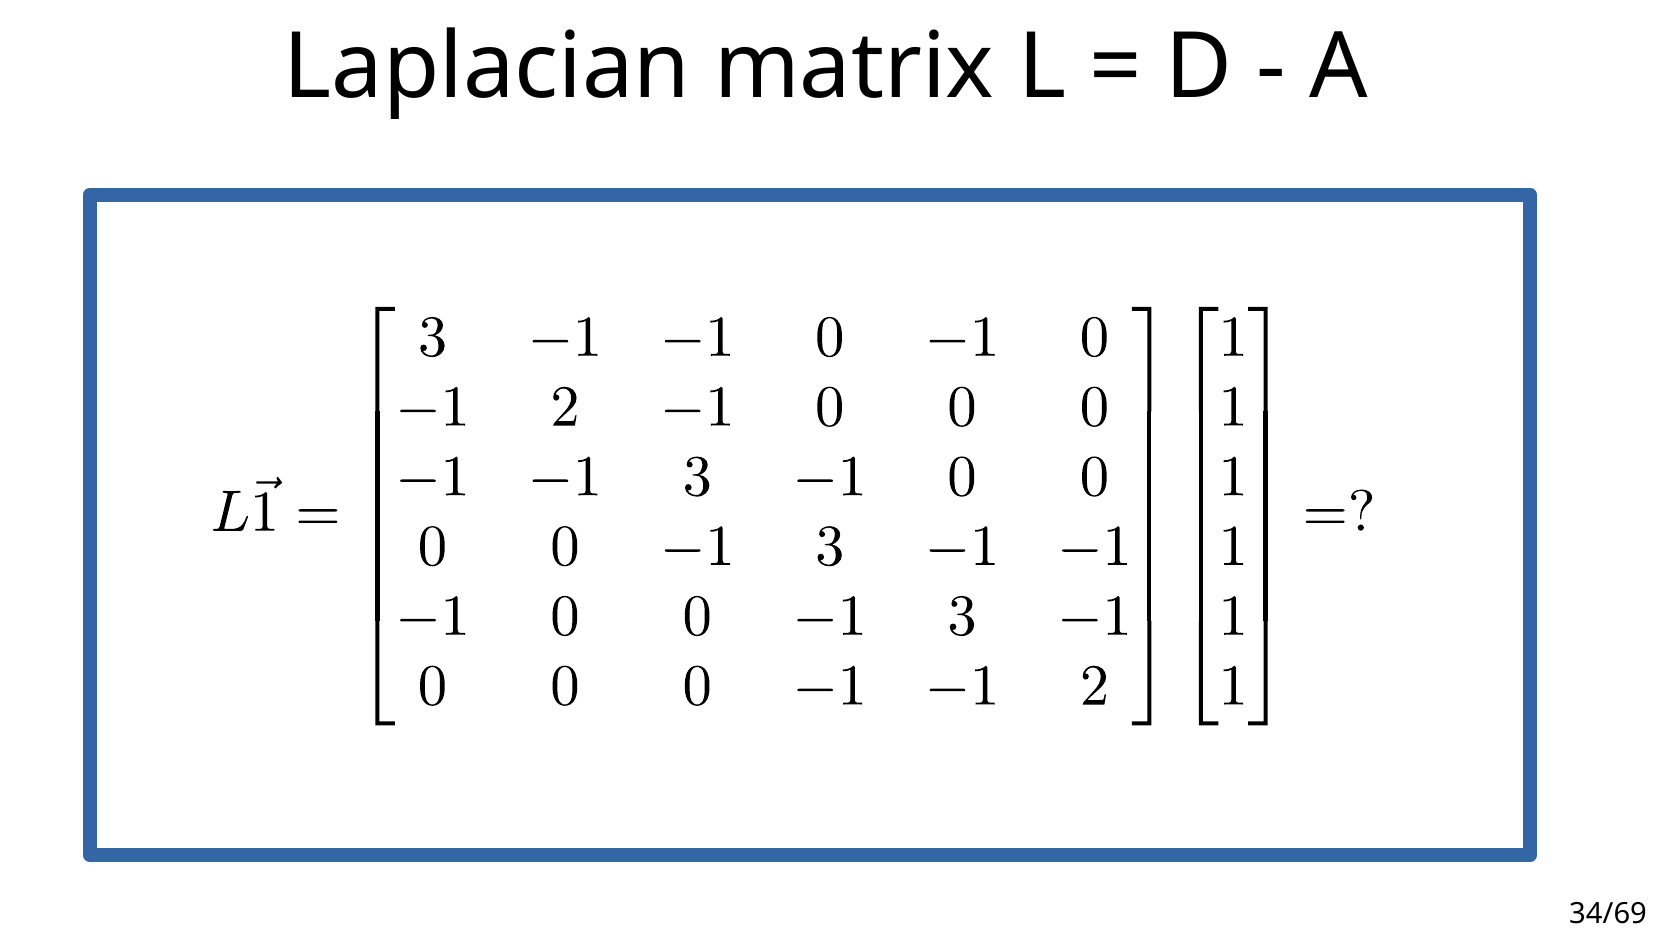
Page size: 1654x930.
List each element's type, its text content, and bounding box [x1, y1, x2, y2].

text_box [210, 306, 1376, 726]
title Laplacian matrix L = D - A [82, 0, 1571, 127]
